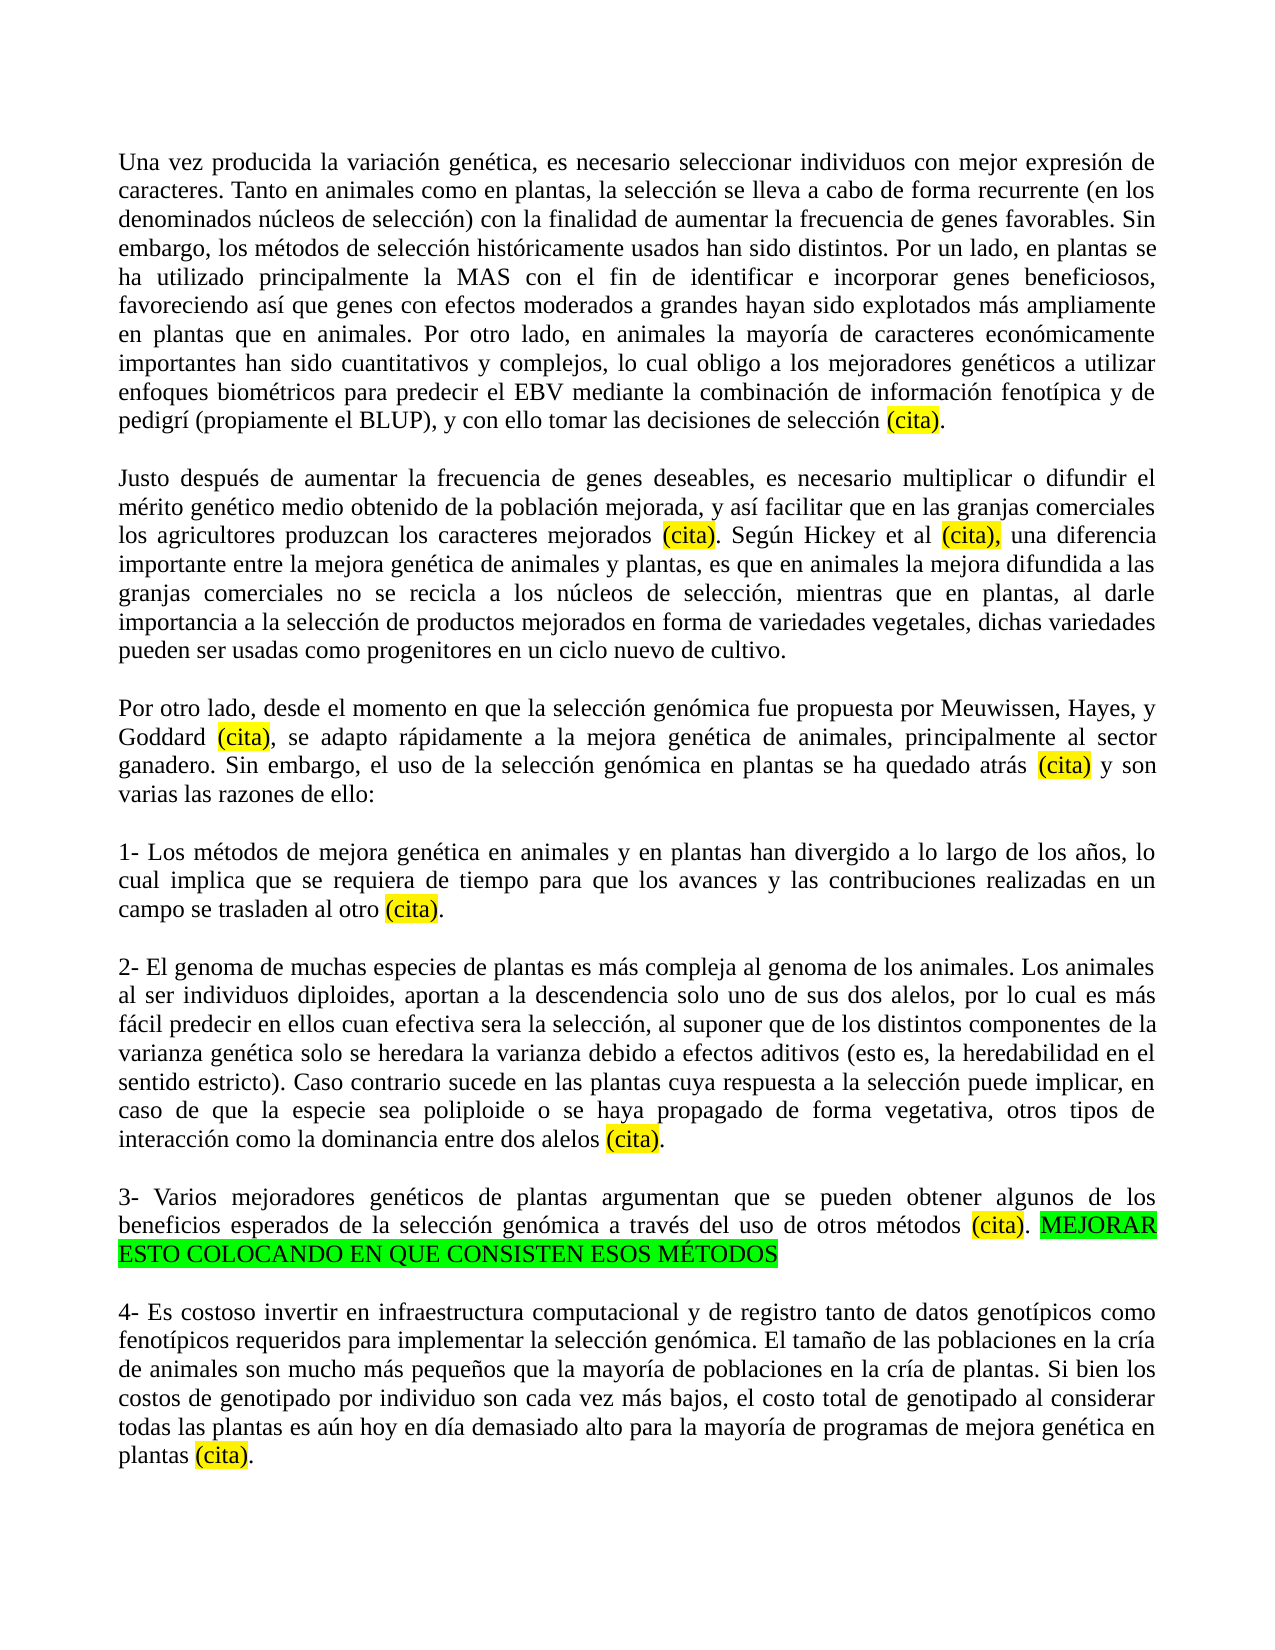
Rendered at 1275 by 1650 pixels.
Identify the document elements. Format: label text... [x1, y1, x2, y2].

text Una vez producida la variación genética, es necesario seleccionar individuos con mejor expresión de caracteres. Tanto en animales como en plantas, la selección se lleva a cabo de forma recurrente (en los denominados núcleos de selección) con la finalidad de aumentar la frecuencia de genes favorables. Sin embargo, los métodos de selección históricamente usados han sido distintos. Por un lado, en plantas se ha utilizado principalmente la MAS con el fin de identificar e incorporar genes beneficiosos, favoreciendo así que genes con efectos moderados a grandes hayan sido explotados más ampliamente en plantas que en animales. Por otro lado, en animales la mayoría de caracteres económicamente importantes han sido cuantitativos y complejos, lo cual obligo a los mejoradores genéticos a utilizar enfoques biométricos para predecir el EBV mediante la combinación de información fenotípica y de pedigrí (propiamente el BLUP), y con ello tomar las decisiones de selección (cita). [118, 147, 1157, 434]
text 3- Varios mejoradores genéticos de plantas argumentan que se pueden obtener algunos de los beneficios esperados de la selección genómica a través del uso de otros métodos (cita). MEJORAR ESTO COLOCANDO EN QUE CONSISTEN ESOS MÉTODOS [118, 1182, 1157, 1268]
text Por otro lado, desde el momento en que la selección genómica fue propuesta por Meuwissen, Hayes, y Goddard (cita), se adapto rápidamente a la mejora genética de animales, principalmente al sector ganadero. Sin embargo, el uso de la selección genómica en plantas se ha quedado atrás (cita) y son varias las razones de ello: [118, 693, 1157, 808]
text 2- El genoma de muchas especies de plantas es más compleja al genoma de los animales. Los animales al ser individuos diploides, aportan a la descendencia solo uno de sus dos alelos, por lo cual es más fácil predecir en ellos cuan efectiva sera la selección, al suponer que de los distintos componentes de la varianza genética solo se heredara la varianza debido a efectos aditivos (esto es, la heredabilidad en el sentido estricto). Caso contrario sucede en las plantas cuya respuesta a la selección puede implicar, en caso de que la especie sea poliploide o se haya propagado de forma vegetativa, otros tipos de interacción como la dominancia entre dos alelos (cita). [118, 952, 1157, 1153]
text 1- Los métodos de mejora genética en animales y en plantas han divergido a lo largo de los años, lo cual implica que se requiera de tiempo para que los avances y las contribuciones realizadas en un campo se trasladen al otro (cita). [118, 837, 1157, 923]
text 4- Es costoso invertir en infraestructura computacional y de registro tanto de datos genotípicos como fenotípicos requeridos para implementar la selección genómica. El tamaño de las poblaciones en la cría de animales son mucho más pequeños que la mayoría de poblaciones en la cría de plantas. Si bien los costos de genotipado por individuo son cada vez más bajos, el costo total de genotipado al considerar todas las plantas es aún hoy en día demasiado alto para la mayoría de programas de mejora genética en plantas (cita). [118, 1297, 1157, 1469]
text Justo después de aumentar la frecuencia de genes deseables, es necesario multiplicar o difundir el mérito genético medio obtenido de la población mejorada, y así facilitar que en las granjas comerciales los agricultores produzcan los caracteres mejorados (cita). Según Hickey et al (cita), una diferencia importante entre la mejora genética de animales y plantas, es que en animales la mejora difundida a las granjas comerciales no se recicla a los núcleos de selección, mientras que en plantas, al darle importancia a la selección de productos mejorados en forma de variedades vegetales, dichas variedades pueden ser usadas como progenitores en un ciclo nuevo de cultivo. [118, 463, 1157, 664]
